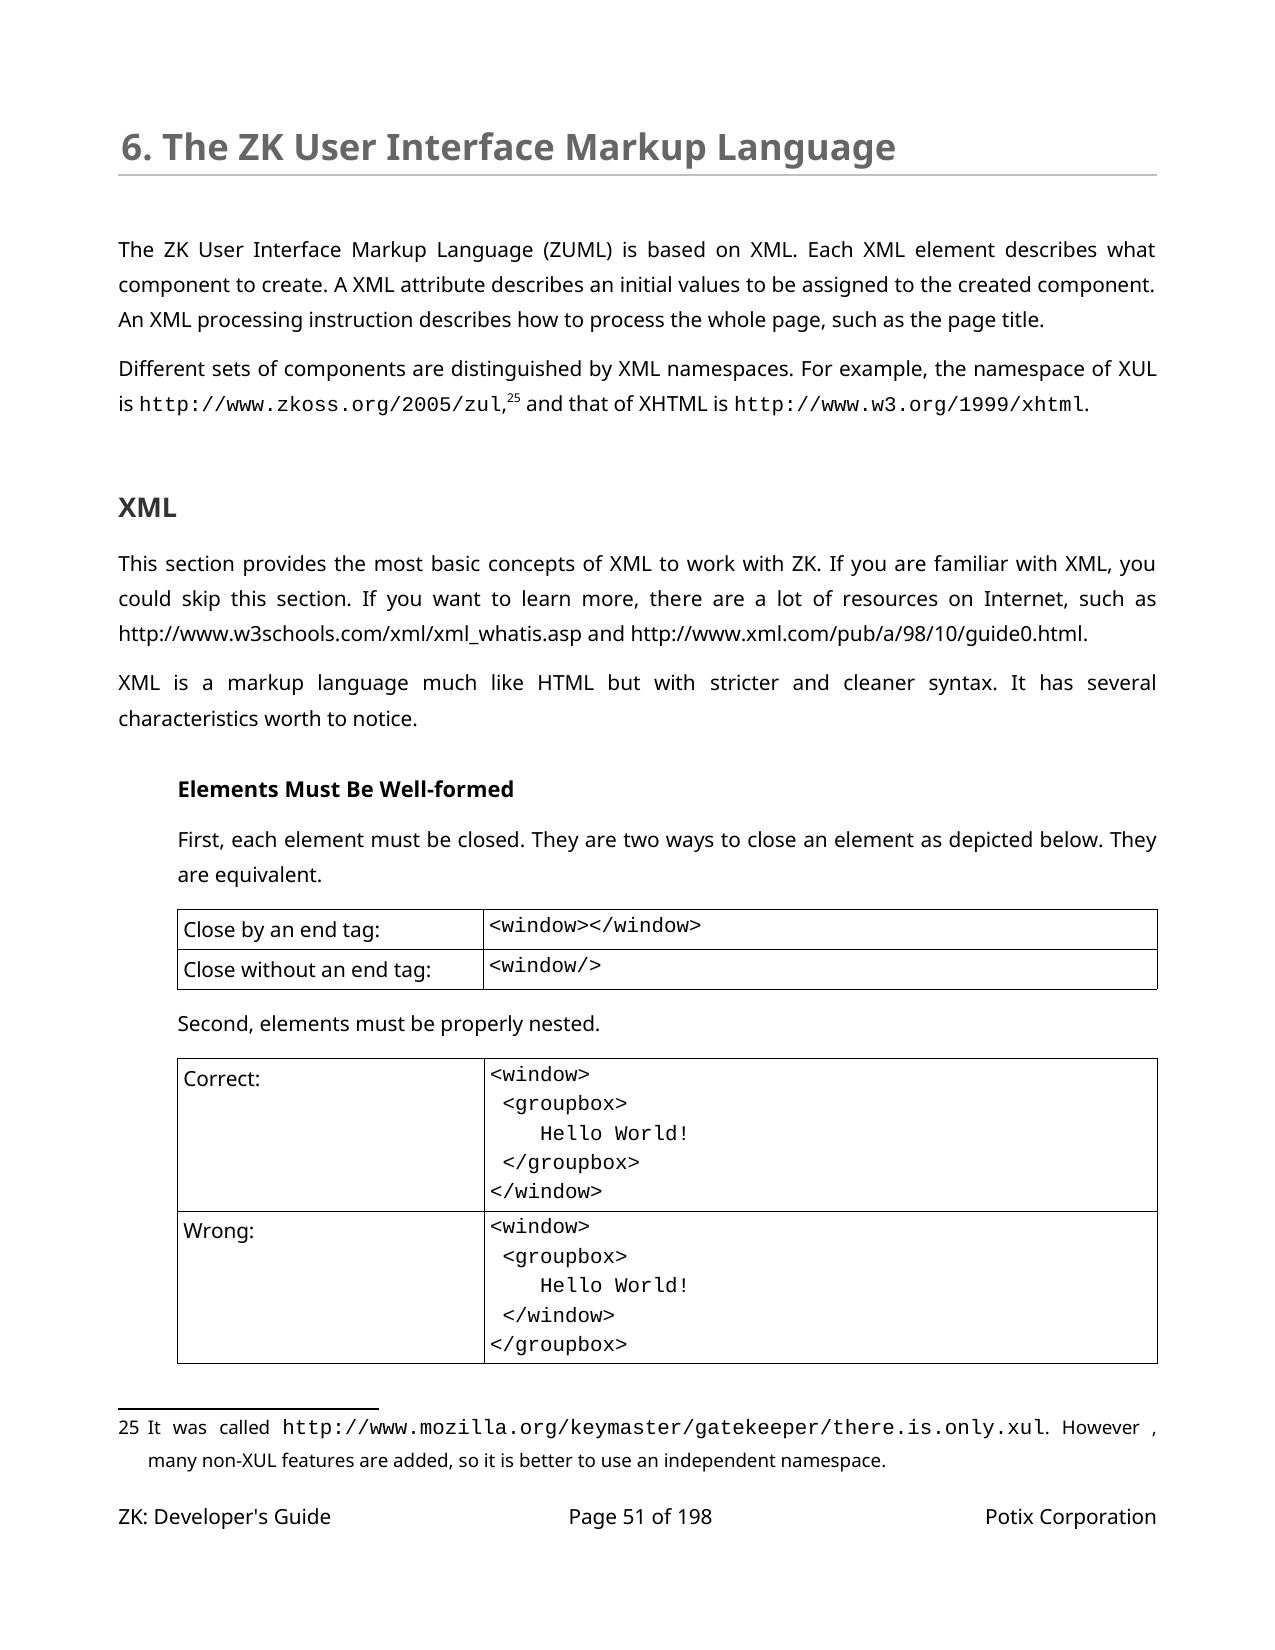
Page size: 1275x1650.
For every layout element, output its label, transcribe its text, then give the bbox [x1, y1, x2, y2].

text It was called http://www.mozilla.org/keymaster/gatekeeper/there.is.only.xul. However , many non-XUL features are added, so it is better to use an independent namespace. [118, 1415, 1157, 1473]
text XML is a markup language much like HTML but with stricter and cleaner syntax. It has several characteristics worth to notice. [118, 668, 1157, 732]
table_cell <window> <groupbox> Hello World! </window> </groupbox> [485, 1212, 1157, 1363]
text The ZK User Interface Markup Language (ZUML) is based on XML. Each XML element describes what component to create. A XML attribute describes an initial values to be assigned to the created component. An XML processing instruction describes how to process the whole page, such as the page title. [118, 235, 1157, 333]
subtitle Elements Must Be Well-formed [177, 774, 1157, 804]
table_cell Close without an end tag: [178, 950, 483, 989]
text Second, elements must be properly nested. [177, 1009, 1157, 1038]
subtitle 6. The ZK User Interface Markup Language [118, 118, 1157, 174]
table_header <window></window> [484, 910, 1157, 949]
table_header <window> <groupbox> Hello World! </groupbox> </window> [485, 1059, 1157, 1211]
subtitle XML [118, 489, 1157, 526]
text First, each element must be closed. They are two ways to close an element as depicted below. They are equivalent. [177, 825, 1157, 888]
table_cell Wrong: [178, 1212, 484, 1363]
table_cell <window/> [484, 950, 1157, 989]
text This section provides the most basic concepts of XML to work with ZK. If you are familiar with XML, you could skip this section. If you want to learn more, there are a lot of resources on Internet, such as http://www.w3schools.com/xml/xml_whatis.asp and http://www.xml.com/pub/a/98/10/guide0.html. [118, 549, 1157, 648]
table_header Correct: [178, 1059, 484, 1211]
text Different sets of components are distinguished by XML namespaces. For example, the namespace of XUL is http://www.zkoss.org/2005/zul, and that of XHTML is http://www.w3.org/1999/xhtml. [118, 354, 1157, 418]
table_header Close by an end tag: [178, 910, 483, 949]
